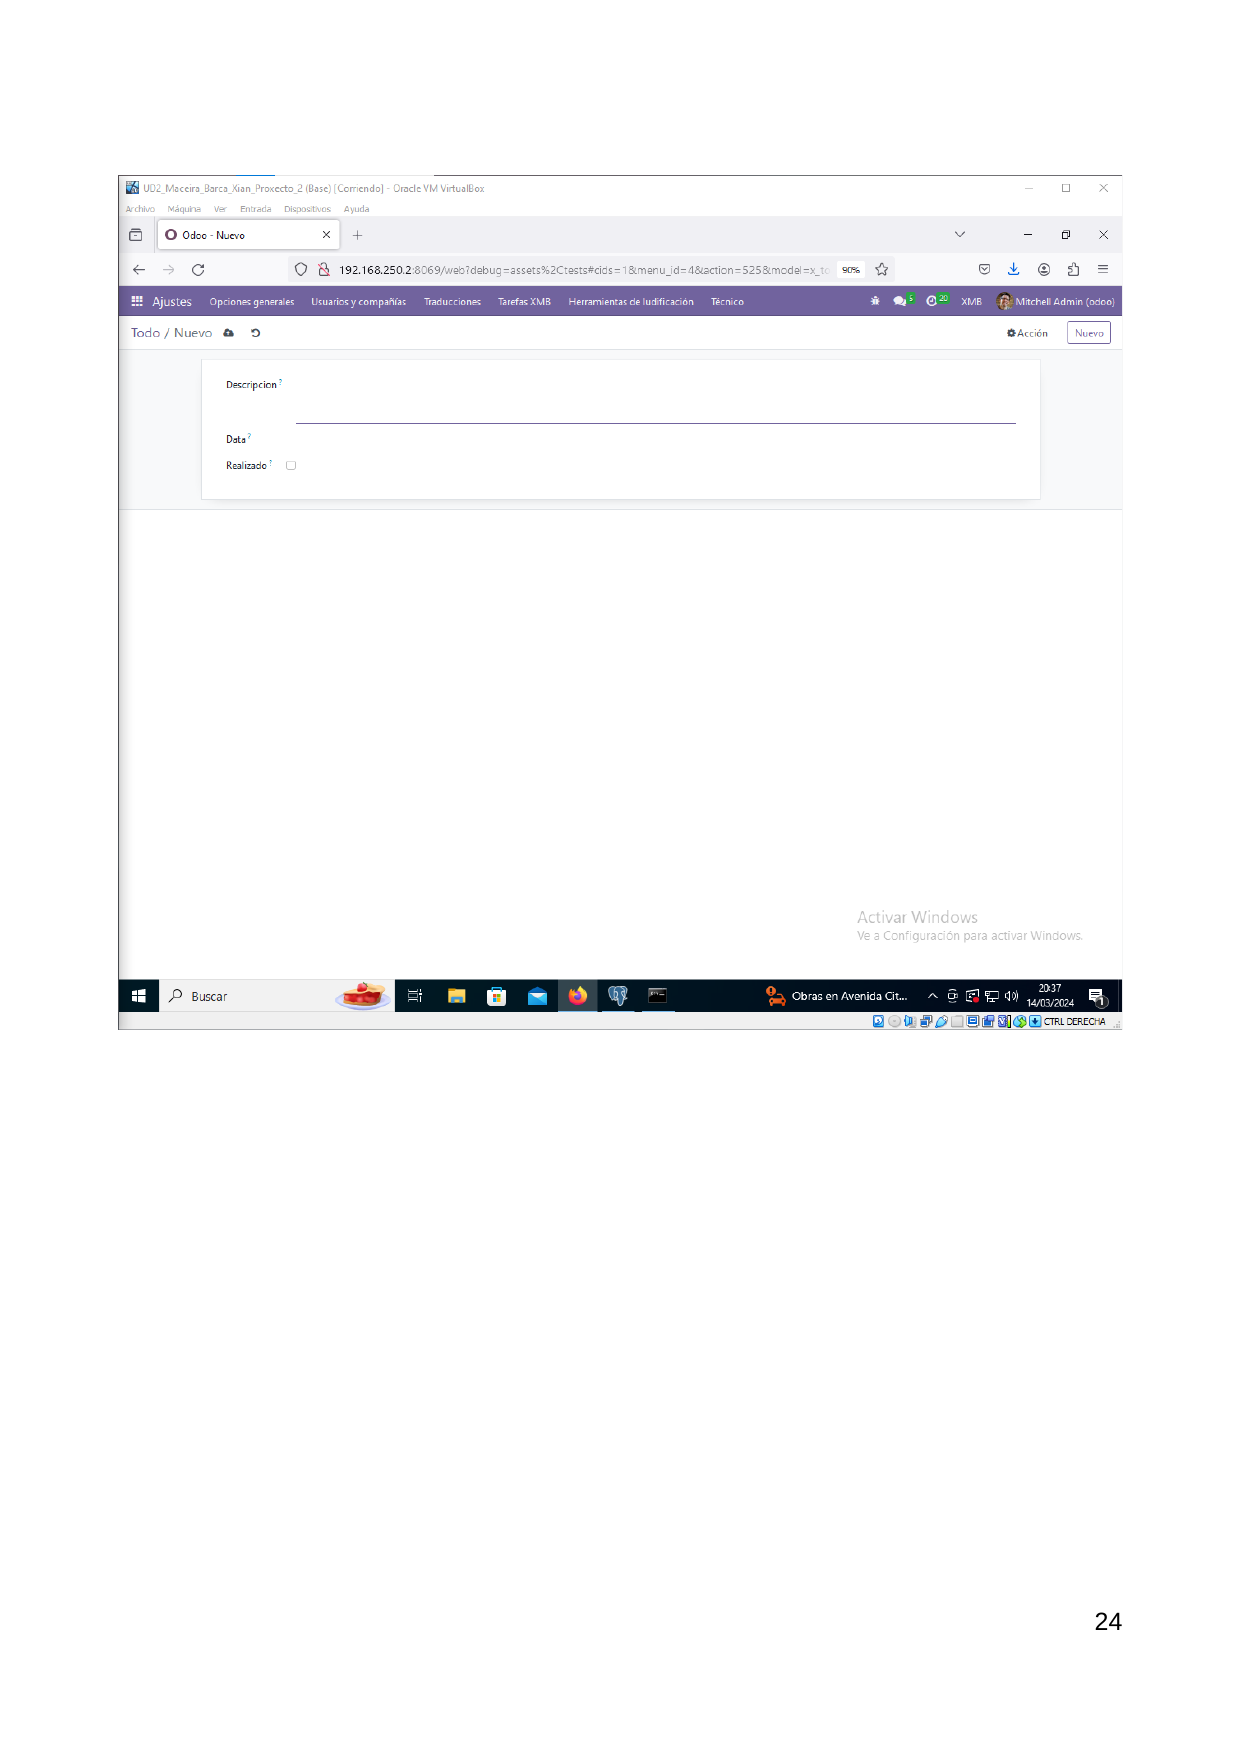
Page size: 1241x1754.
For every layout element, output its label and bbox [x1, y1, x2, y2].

picture [118, 175, 1123, 1030]
